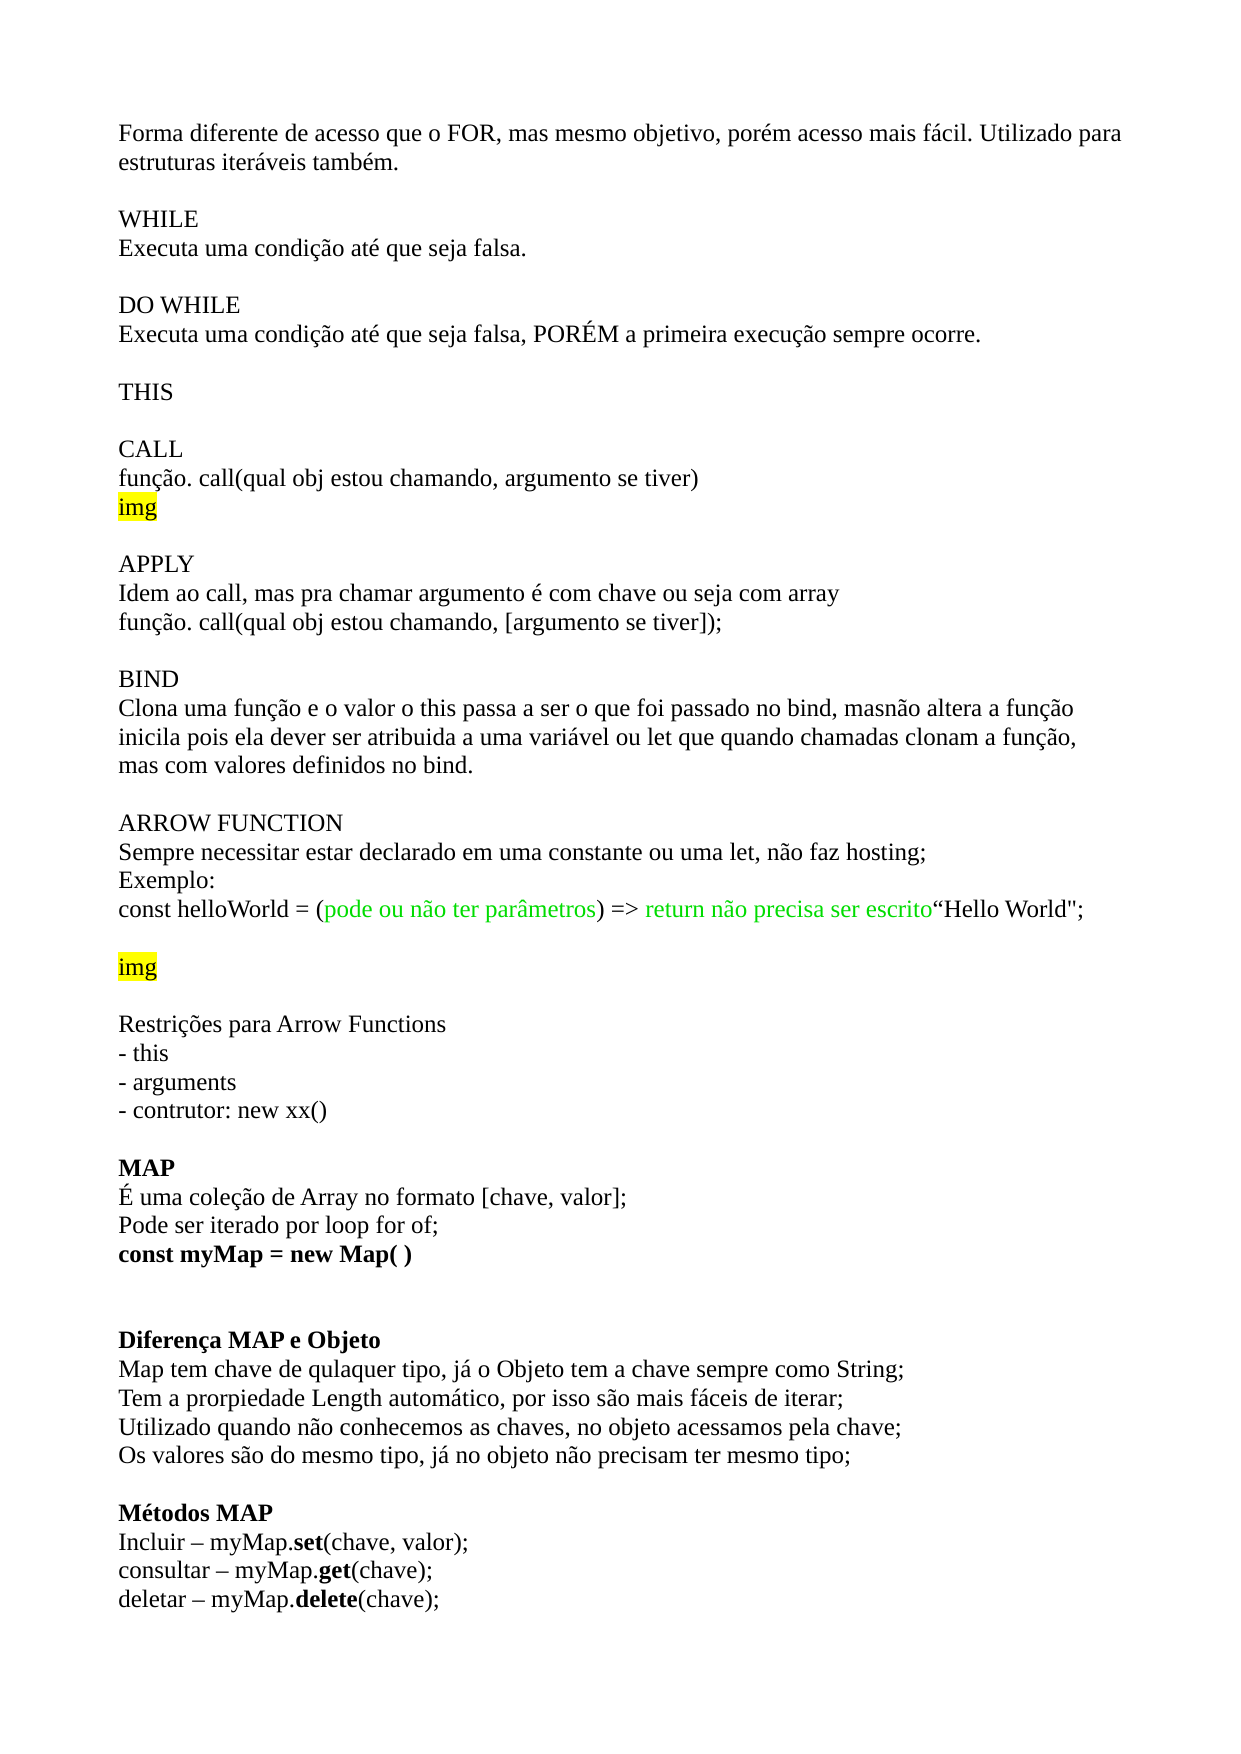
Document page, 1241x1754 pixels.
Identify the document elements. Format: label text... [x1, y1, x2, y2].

text - arguments [118, 1067, 1122, 1096]
text Tem a prorpiedade Length automático, por isso são mais fáceis de iterar; [118, 1383, 1122, 1412]
text Sempre necessitar estar declarado em uma constante ou uma let, não faz hosting; [118, 837, 1122, 866]
text Pode ser iterado por loop for of; [118, 1211, 1122, 1239]
text Restrições para Arrow Functions [118, 1009, 1122, 1038]
text Os valores são do mesmo tipo, já no objeto não precisam ter mesmo tipo; [118, 1441, 1122, 1469]
text MAP [118, 1153, 1122, 1182]
text Executa uma condição até que seja falsa. [118, 233, 1122, 262]
text ARROW FUNCTION [118, 808, 1122, 837]
text APPLY [118, 549, 1122, 578]
text const myMap = new Map( ) [118, 1239, 1122, 1268]
text Incluir – myMap.set(chave, valor); [118, 1527, 1122, 1556]
text BIND [118, 664, 1122, 693]
text img [118, 952, 1122, 981]
text função. call(qual obj estou chamando, [argumento se tiver]); [118, 607, 1122, 636]
text DO WHILE [118, 291, 1122, 319]
text - contrutor: new xx() [118, 1096, 1122, 1124]
text Map tem chave de qulaquer tipo, já o Objeto tem a chave sempre como String; [118, 1354, 1122, 1383]
text deletar – myMap.delete(chave); [118, 1584, 1122, 1613]
text THIS [118, 377, 1122, 406]
text Diferença MAP e Objeto [118, 1326, 1122, 1354]
text Executa uma condição até que seja falsa, PORÉM a primeira execução sempre ocorre. [118, 319, 1122, 348]
text Utilizado quando não conhecemos as chaves, no objeto acessamos pela chave; [118, 1412, 1122, 1441]
text - this [118, 1038, 1122, 1067]
text img [118, 492, 1122, 521]
text Exemplo: [118, 866, 1122, 894]
text Idem ao call, mas pra chamar argumento é com chave ou seja com array [118, 578, 1122, 607]
text const helloWorld = (pode ou não ter parâmetros) => return não precisa ser escrito“Hello World"; [118, 894, 1122, 923]
text Métodos MAP [118, 1498, 1122, 1527]
text CALL [118, 434, 1122, 463]
text função. call(qual obj estou chamando, argumento se tiver) [118, 463, 1122, 492]
text consultar – myMap.get(chave); [118, 1556, 1122, 1584]
text WHILE [118, 204, 1122, 233]
text Clona uma função e o valor o this passa a ser o que foi passado no bind, masnão altera a função inicila pois ela dever ser atribuida a uma variável ou let que quando chamadas clonam a função, mas com valores definidos no bind. [118, 693, 1122, 779]
text Forma diferente de acesso que o FOR, mas mesmo objetivo, porém acesso mais fácil. Utilizado para estruturas iteráveis também. [118, 118, 1122, 176]
text É uma coleção de Array no formato [chave, valor]; [118, 1182, 1122, 1211]
